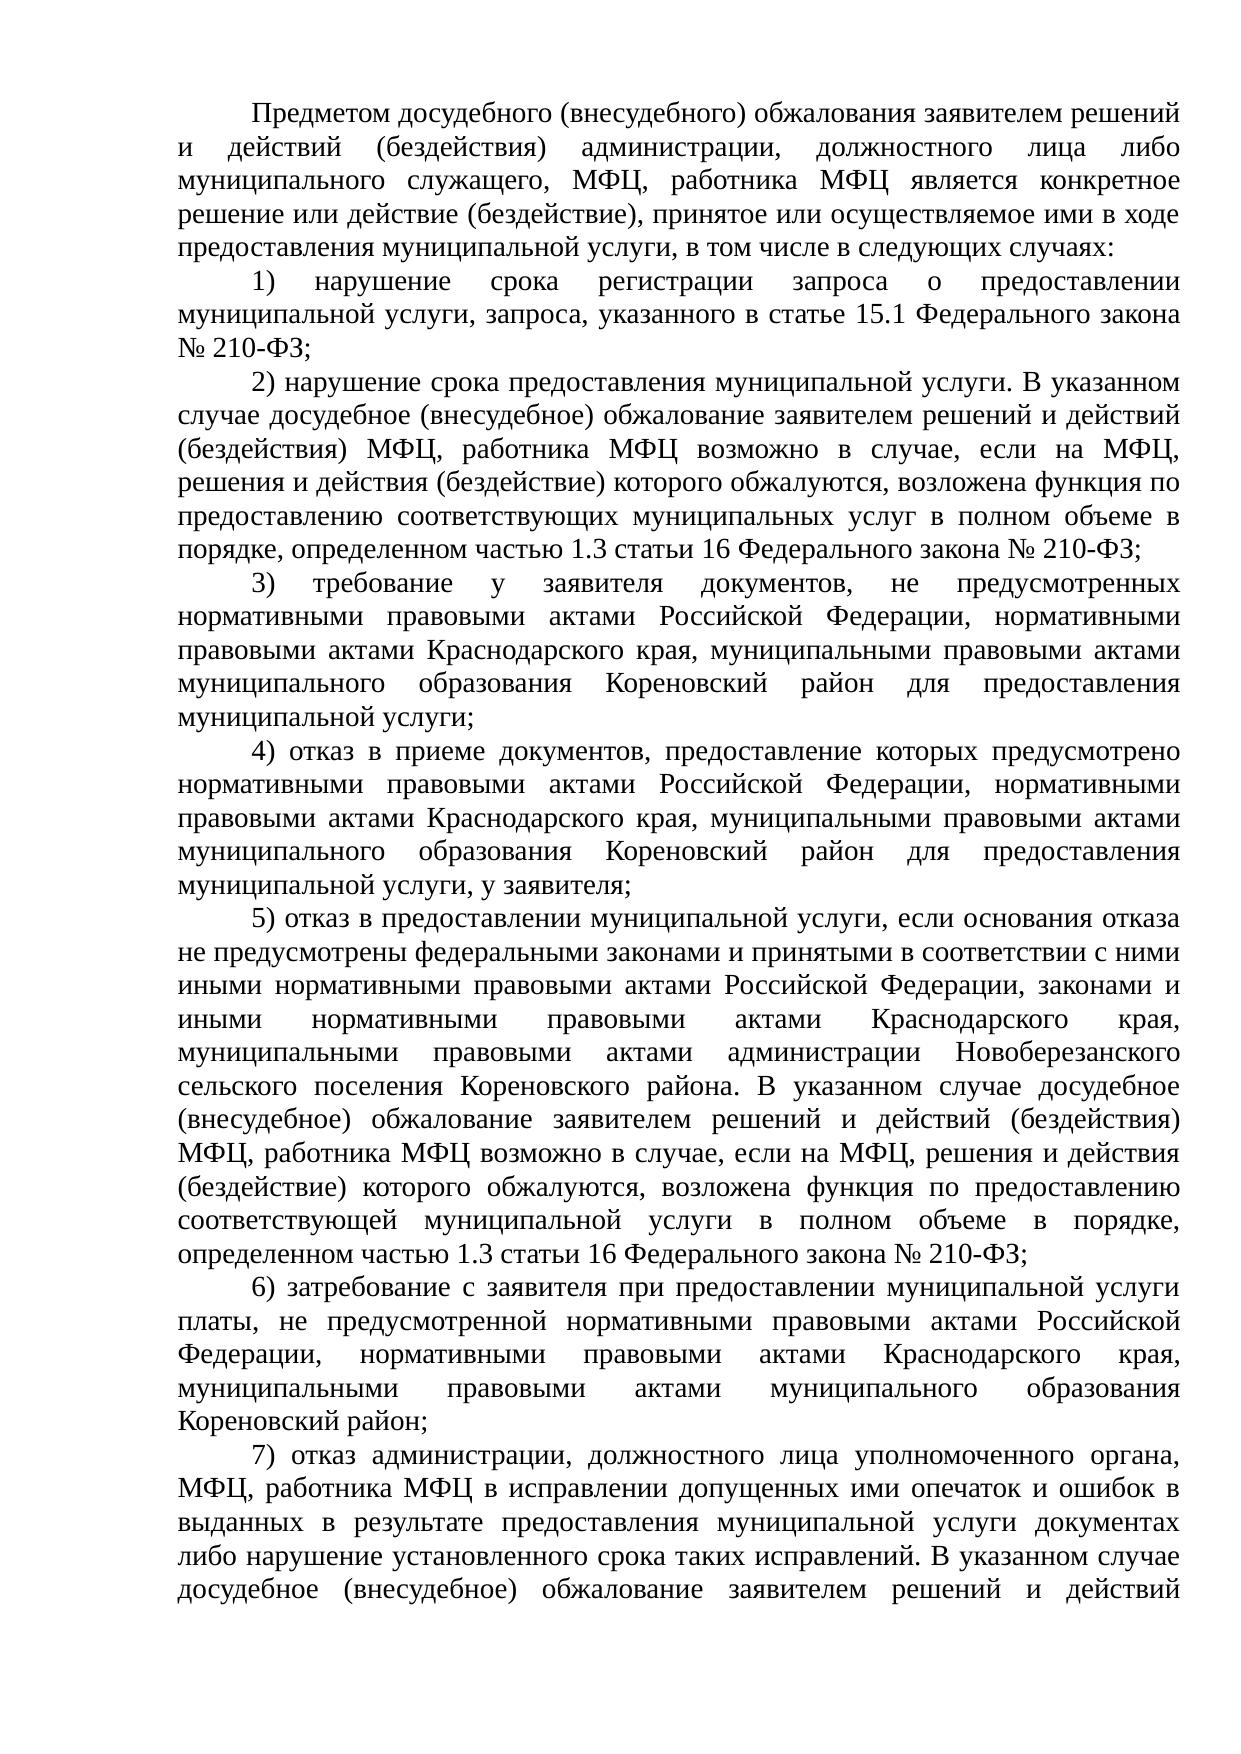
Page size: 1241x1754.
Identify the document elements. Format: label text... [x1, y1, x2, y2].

text 3) требование у заявителя документов, не предусмотренных нормативными правовыми актами Российской Федерации, нормативными правовыми актами Краснодарского края, муниципальными правовыми актами муниципального образования Кореновский район для предоставления муниципальной услуги; [177, 565, 1181, 733]
text 1) нарушение срока регистрации запроса о предоставлении муниципальной услуги, запроса, указанного в статье 15.1 Федерального закона № 210-ФЗ; [177, 263, 1181, 364]
text 4) отказ в приеме документов, предоставление которых предусмотрено нормативными правовыми актами Российской Федерации, нормативными правовыми актами Краснодарского края, муниципальными правовыми актами муниципального образования Кореновский район для предоставления муниципальной услуги, у заявителя; [177, 733, 1181, 900]
text 2) нарушение срока предоставления муниципальной услуги. В указанном случае досудебное (внесудебное) обжалование заявителем решений и действий (бездействия) МФЦ, работника МФЦ возможно в случае, если на МФЦ, решения и действия (бездействие) которого обжалуются, возложена функция по предоставлению соответствующих муниципальных услуг в полном объеме в порядке, определенном частью 1.3 статьи 16 Федерального закона № 210-ФЗ; [177, 364, 1181, 565]
text Предметом досудебного (внесудебного) обжалования заявителем решений и действий (бездействия) администрации, должностного лица либо муниципального служащего, МФЦ, работника МФЦ является конкретное решение или действие (бездействие), принятое или осуществляемое ими в ходе предоставления муниципальной услуги, в том числе в следующих случаях: [177, 95, 1181, 263]
text 6) затребование с заявителя при предоставлении муниципальной услуги платы, не предусмотренной нормативными правовыми актами Российской Федерации, нормативными правовыми актами Краснодарского края, муниципальными правовыми актами муниципального образования Кореновский район; [177, 1269, 1181, 1437]
text 7) отказ администрации, должностного лица уполномоченного органа, МФЦ, работника МФЦ в исправлении допущенных ими опечаток и ошибок в выданных в результате предоставления муниципальной услуги документах либо нарушение установленного срока таких исправлений. В указанном случае досудебное (внесудебное) обжалование заявителем решений и действий [177, 1437, 1181, 1605]
text 5) отказ в предоставлении муниципальной услуги, если основания отказа не предусмотрены федеральными законами и принятыми в соответствии с ними иными нормативными правовыми актами Российской Федерации, законами и иными нормативными правовыми актами Краснодарского края, муниципальными правовыми актами администрации Новоберезанского сельского поселения Кореновского района. В указанном случае досудебное (внесудебное) обжалование заявителем решений и действий (бездействия) МФЦ, работника МФЦ возможно в случае, если на МФЦ, решения и действия (бездействие) которого обжалуются, возложена функция по предоставлению соответствующей муниципальной услуги в полном объеме в порядке, определенном частью 1.3 статьи 16 Федерального закона № 210-ФЗ; [177, 900, 1181, 1269]
